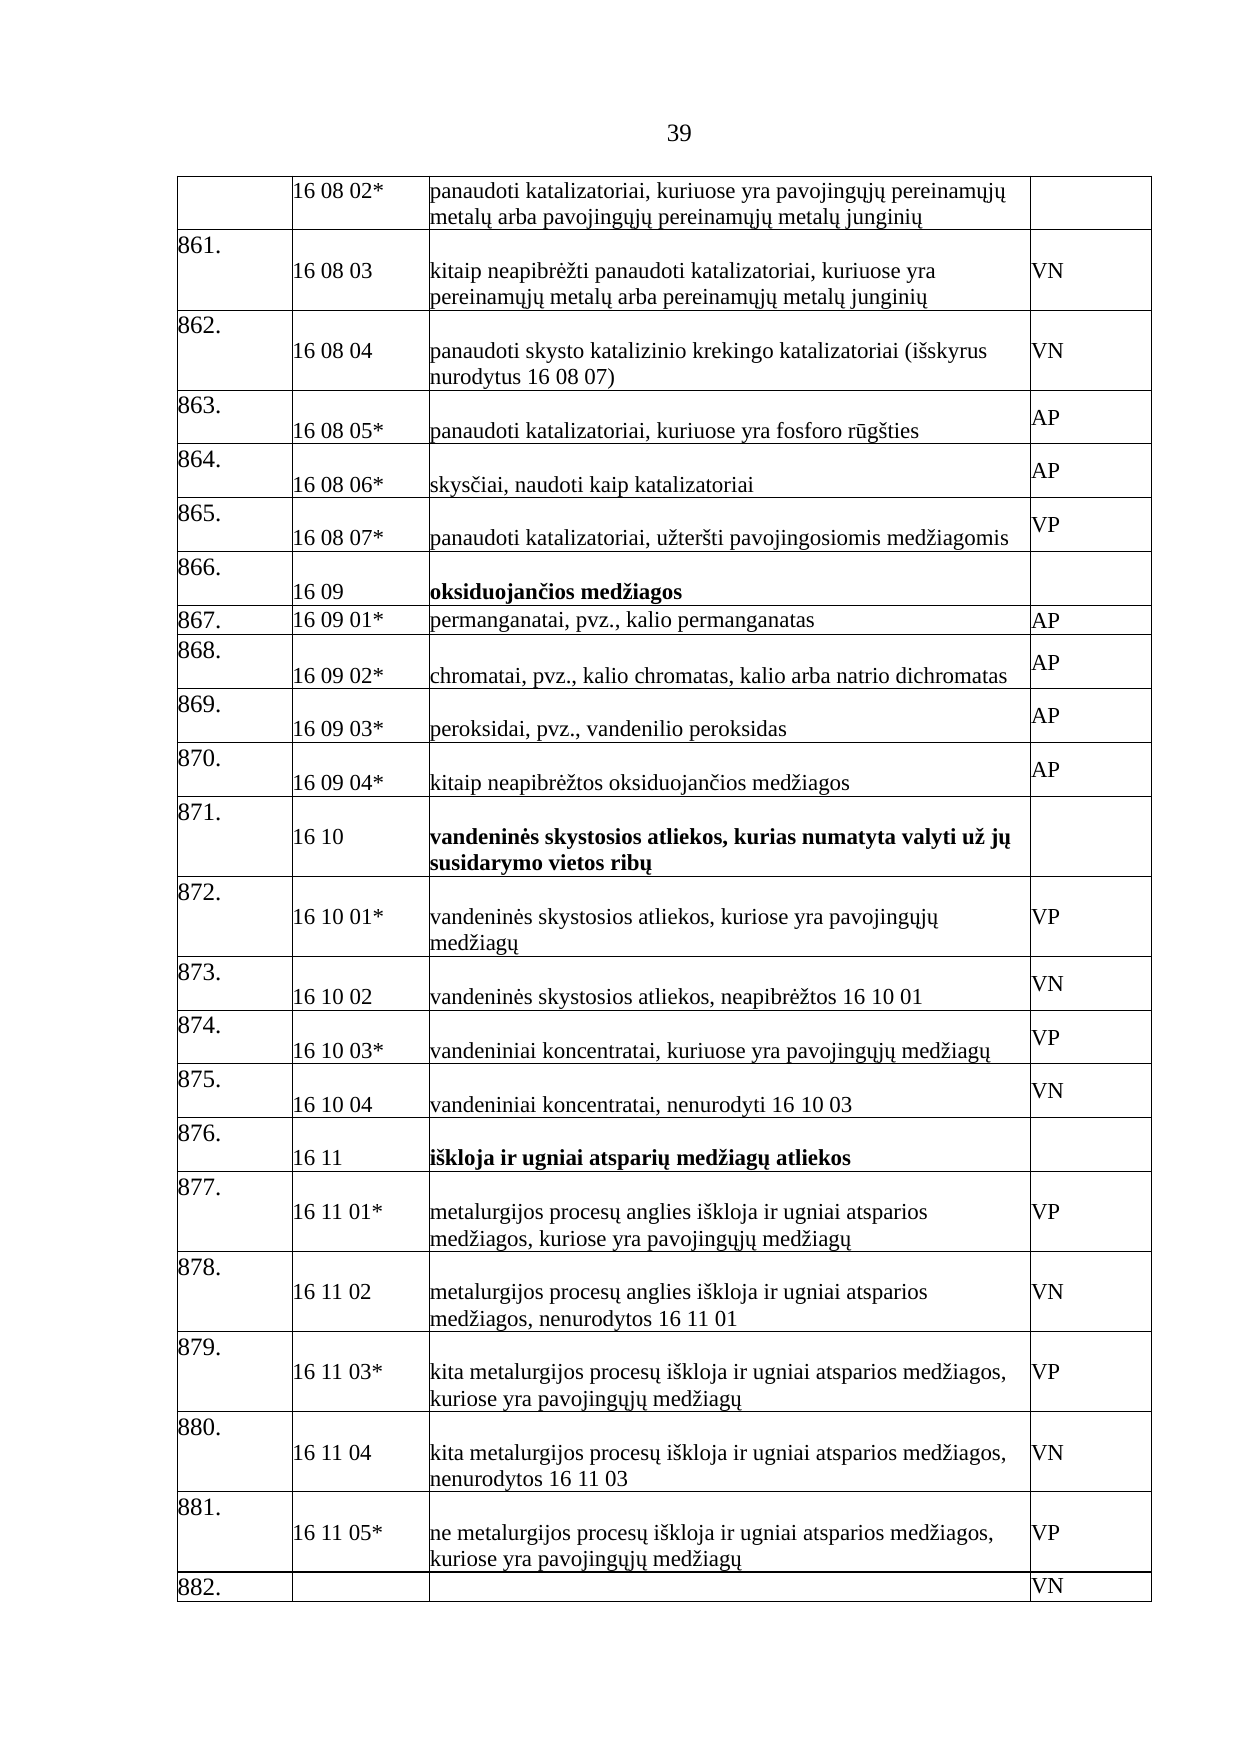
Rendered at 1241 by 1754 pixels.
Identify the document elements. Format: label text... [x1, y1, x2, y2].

table_cell kita metalurgijos procesų iškloja ir ugniai atsparios medžiagos, nenurodytos 16 11 03 [430, 1412, 1030, 1491]
table_cell [180, 650, 186, 657]
table_cell VP [1031, 1332, 1151, 1411]
table_cell vandeniniai koncentratai, nenurodyti 16 10 03 [430, 1064, 1030, 1117]
table_cell [178, 635, 292, 688]
table_cell 16 11 03* [293, 1332, 429, 1411]
table_cell vandeninės skystosios atliekos, kuriose yra pavojingųjų medžiagų [430, 877, 1030, 956]
table_cell [180, 245, 186, 252]
table_cell VN [1031, 1573, 1151, 1601]
table_cell 16 08 04 [293, 311, 429, 389]
table_cell [180, 1347, 186, 1354]
table_cell [178, 957, 292, 1009]
table_cell [178, 391, 292, 443]
table_cell AP [1031, 391, 1151, 443]
table_cell peroksidai, pvz., vandenilio peroksidas [430, 689, 1030, 742]
table_cell [178, 177, 292, 229]
table_cell VP [1031, 1172, 1151, 1251]
table_cell kita metalurgijos procesų iškloja ir ugniai atsparios medžiagos, kuriose yra pavojingųjų medžiagų [430, 1332, 1030, 1411]
table_cell [178, 1332, 292, 1411]
table_cell panaudoti katalizatoriai, kuriuose yra fosforo rūgšties [430, 391, 1030, 443]
table_cell [180, 1133, 186, 1140]
table_cell 16 09 03* [293, 689, 429, 742]
table_cell AP [1031, 606, 1151, 634]
table_cell AP [1031, 444, 1151, 497]
table_cell vandeniniai koncentratai, kuriuose yra pavojingųjų medžiagų [430, 1011, 1030, 1063]
table_cell [180, 892, 186, 899]
table_cell skysčiai, naudoti kaip katalizatoriai [430, 444, 1030, 497]
table_cell [180, 620, 186, 627]
table_cell [178, 1412, 292, 1491]
table_cell [180, 1507, 186, 1514]
table_cell [178, 877, 292, 956]
table_cell VP [1031, 1492, 1151, 1571]
table_cell vandeninės skystosios atliekos, neapibrėžtos 16 10 01 [430, 957, 1030, 1009]
table_cell [180, 704, 186, 711]
table_cell [178, 498, 292, 551]
table_cell oksiduojančios medžiagos [430, 552, 1030, 604]
table_cell VN [1031, 1064, 1151, 1117]
table_cell vandeninės skystosios atliekos, kurias numatyta valyti už jų susidarymo vietos ribų [430, 797, 1030, 876]
table_cell [180, 1587, 186, 1594]
table_cell [178, 797, 292, 876]
table_cell kitaip neapibrėžtos oksiduojančios medžiagos [430, 743, 1030, 796]
table_cell metalurgijos procesų anglies iškloja ir ugniai atsparios medžiagos, kuriose yra pavojingųjų medžiagų [430, 1172, 1030, 1251]
table_cell 16 08 05* [293, 391, 429, 443]
table_cell 16 09 01* [293, 606, 429, 634]
table_cell 16 11 01* [293, 1172, 429, 1251]
table_cell VN [1031, 1412, 1151, 1491]
table_cell 16 10 01* [293, 877, 429, 956]
table_cell [1031, 1118, 1151, 1171]
table_cell AP [1031, 635, 1151, 688]
table_cell [178, 1064, 292, 1117]
table_cell [178, 743, 292, 796]
table_cell [1031, 552, 1151, 604]
table_cell permanganatai, pvz., kalio permanganatas [430, 606, 1030, 634]
table_cell [180, 1187, 186, 1194]
table_cell VP [1031, 877, 1151, 956]
table_cell [1031, 797, 1151, 876]
table_cell [178, 1118, 292, 1171]
table_cell 16 08 03 [293, 230, 429, 309]
table_cell 16 10 03* [293, 1011, 429, 1063]
table_cell [180, 972, 186, 979]
table_cell VN [1031, 957, 1151, 1009]
table_cell 16 10 [293, 797, 429, 876]
table_cell [178, 689, 292, 742]
table_cell chromatai, pvz., kalio chromatas, kalio arba natrio dichromatas [430, 635, 1030, 688]
table_cell [178, 1573, 292, 1601]
table_cell 16 08 06* [293, 444, 429, 497]
table_cell [180, 1427, 186, 1434]
table_cell [180, 1079, 186, 1086]
table_cell panaudoti katalizatoriai, užteršti pavojingosiomis medžiagomis [430, 498, 1030, 551]
table_cell VP [1031, 1011, 1151, 1063]
table_cell AP [1031, 743, 1151, 796]
table_cell [180, 1025, 186, 1032]
table_cell 16 09 02* [293, 635, 429, 688]
table_cell [180, 812, 186, 819]
table_cell [1031, 177, 1151, 229]
table_cell VP [1031, 498, 1151, 551]
table_cell [293, 1573, 429, 1601]
table_cell 16 11 02 [293, 1252, 429, 1331]
table_cell 16 11 [293, 1118, 429, 1171]
table_cell [180, 325, 186, 332]
table_cell VN [1031, 311, 1151, 389]
table_cell [178, 1172, 292, 1251]
table_cell [180, 405, 186, 412]
table_cell 16 08 02* [293, 177, 429, 229]
table_cell [180, 1267, 186, 1274]
table_cell VN [1031, 230, 1151, 309]
table_cell 16 09 [293, 552, 429, 604]
table_cell 16 10 02 [293, 957, 429, 1009]
table_cell 16 11 04 [293, 1412, 429, 1491]
table_cell AP [1031, 689, 1151, 742]
table_cell 16 10 04 [293, 1064, 429, 1117]
table_cell kitaip neapibrėžti panaudoti katalizatoriai, kuriuose yra pereinamųjų metalų arba pereinamųjų metalų junginių [430, 230, 1030, 309]
table_cell 16 08 07* [293, 498, 429, 551]
table_cell panaudoti skysto katalizinio krekingo katalizatoriai (išskyrus nurodytus 16 08 07) [430, 311, 1030, 389]
table_cell VN [1031, 1252, 1151, 1331]
table_cell [178, 311, 292, 389]
table_cell [178, 444, 292, 497]
table_cell [180, 567, 186, 574]
table_cell [178, 230, 292, 309]
table_cell [180, 758, 186, 765]
table_cell [178, 552, 292, 604]
table_cell [178, 606, 292, 634]
table_cell [178, 1011, 292, 1063]
table_cell [430, 1573, 1030, 1601]
table_cell 16 11 05* [293, 1492, 429, 1571]
table_cell 16 09 04* [293, 743, 429, 796]
table_cell ne metalurgijos procesų iškloja ir ugniai atsparios medžiagos, kuriose yra pavojingųjų medžiagų [430, 1492, 1030, 1571]
table_cell [178, 1492, 292, 1571]
table_cell [180, 459, 186, 466]
table_cell [178, 1252, 292, 1331]
table_cell metalurgijos procesų anglies iškloja ir ugniai atsparios medžiagos, nenurodytos 16 11 01 [430, 1252, 1030, 1331]
table_cell iškloja ir ugniai atsparių medžiagų atliekos [430, 1118, 1030, 1171]
table_cell panaudoti katalizatoriai, kuriuose yra pavojingųjų pereinamųjų metalų arba pavojingųjų pereinamųjų metalų junginių [430, 177, 1030, 229]
table_cell [180, 513, 186, 520]
